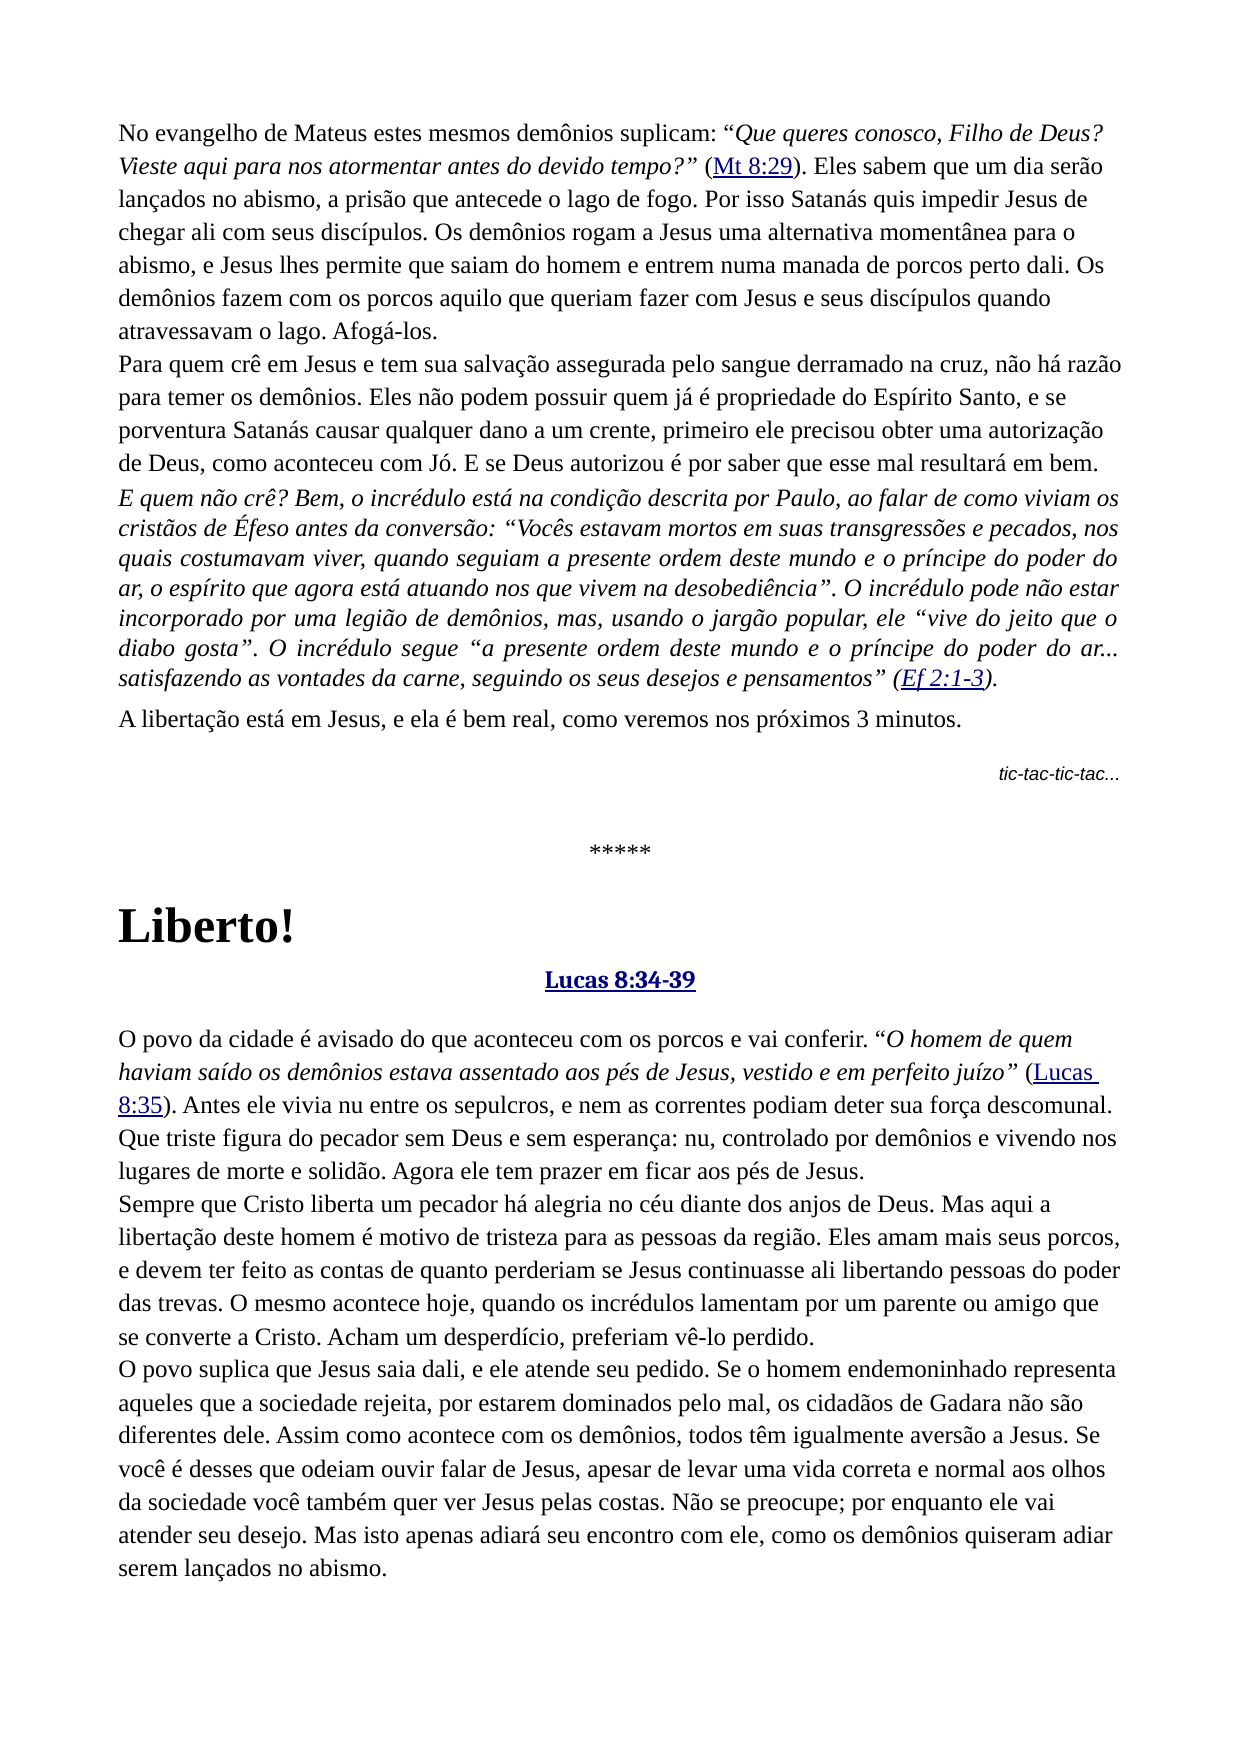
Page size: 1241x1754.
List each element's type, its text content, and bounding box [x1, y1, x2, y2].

text Lucas 8:34-39 [118, 966, 1122, 995]
text Para quem crê em Jesus e tem sua salvação assegurada pelo sangue derramado na cruz, não há razão para temer os demônios. Eles não podem possuir quem já é propriedade do Espírito Santo, e se porventura Satanás causar qualquer dano a um crente, primeiro ele precisou obter uma autorização de Deus, como aconteceu com Jó. E se Deus autorizou é por saber que esse mal resultará em bem. [118, 349, 1122, 477]
text A libertação está em Jesus, e ela é bem real, como veremos nos próximos 3 minutos. [118, 704, 1122, 733]
text Sempre que Cristo liberta um pecador há alegria no céu diante dos anjos de Deus. Mas aqui a libertação deste homem é motivo de tristeza para as pessoas da região. Eles amam mais seus porcos, e devem ter feito as contas de quanto perderiam se Jesus continuasse ali libertando pessoas do poder das trevas. O mesmo acontece hoje, quando os incrédulos lamentam por um parente ou amigo que se converte a Cristo. Acham um desperdício, preferiam vê-lo perdido. [118, 1189, 1122, 1350]
text tic-tac-tic-tac... [118, 762, 1122, 784]
subtitle Liberto! [118, 896, 1122, 953]
text No evangelho de Mateus estes mesmos demônios suplicam: “Que queres conosco, Filho de Deus? Vieste aqui para nos atormentar antes do devido tempo?” (Mt 8:29). Eles sabem que um dia serão lançados no abismo, a prisão que antecede o lago de fogo. Por isso Satanás quis impedir Jesus de chegar ali com seus discípulos. Os demônios rogam a Jesus uma alternativa momentânea para o abismo, e Jesus lhes permite que saiam do homem e entrem numa manada de porcos perto dali. Os demônios fazem com os porcos aquilo que queriam fazer com Jesus e seus discípulos quando atravessavam o lago. Afogá-los. [118, 118, 1122, 345]
text ***** [118, 838, 1122, 867]
text O povo da cidade é avisado do que aconteceu com os porcos e vai conferir. “O homem de quem haviam saído os demônios estava assentado aos pés de Jesus, vestido e em perfeito juízo” (Lucas 8:35). Antes ele vivia nu entre os sepulcros, e nem as correntes podiam deter sua força descomunal. Que triste figura do pecador sem Deus e sem esperança: nu, controlado por demônios e vivendo nos lugares de morte e solidão. Agora ele tem prazer em ficar aos pés de Jesus. [118, 1024, 1122, 1185]
text O povo suplica que Jesus saia dali, e ele atende seu pedido. Se o homem endemoninhado representa aqueles que a sociedade rejeita, por estarem dominados pelo mal, os cidadãos de Gadara não são diferentes dele. Assim como acontece com os demônios, todos têm igualmente aversão a Jesus. Se você é desses que odeiam ouvir falar de Jesus, apesar de levar uma vida correta e normal aos olhos da sociedade você também quer ver Jesus pelas costas. Não se preocupe; por enquanto ele vai atender seu desejo. Mas isto apenas adiará seu encontro com ele, como os demônios quiseram adiar serem lançados no abismo. [118, 1354, 1122, 1581]
text E quem não crê? Bem, o incrédulo está na condição descrita por Paulo, ao falar de como viviam os cristãos de Éfeso antes da conversão: “Vocês estavam mortos em suas transgressões e pecados, nos quais costumavam viver, quando seguiam a presente ordem deste mundo e o príncipe do poder do ar, o espírito que agora está atuando nos que vivem na desobediência”. O incrédulo pode não estar incorporado por uma legião de demônios, mas, usando o jargão popular, ele “vive do jeito que o diabo gosta”. O incrédulo segue “a presente ordem deste mundo e o príncipe do poder do ar... satisfazendo as vontades da carne, seguindo os seus desejos e pensamentos” (Ef 2:1-3). [118, 481, 1122, 692]
